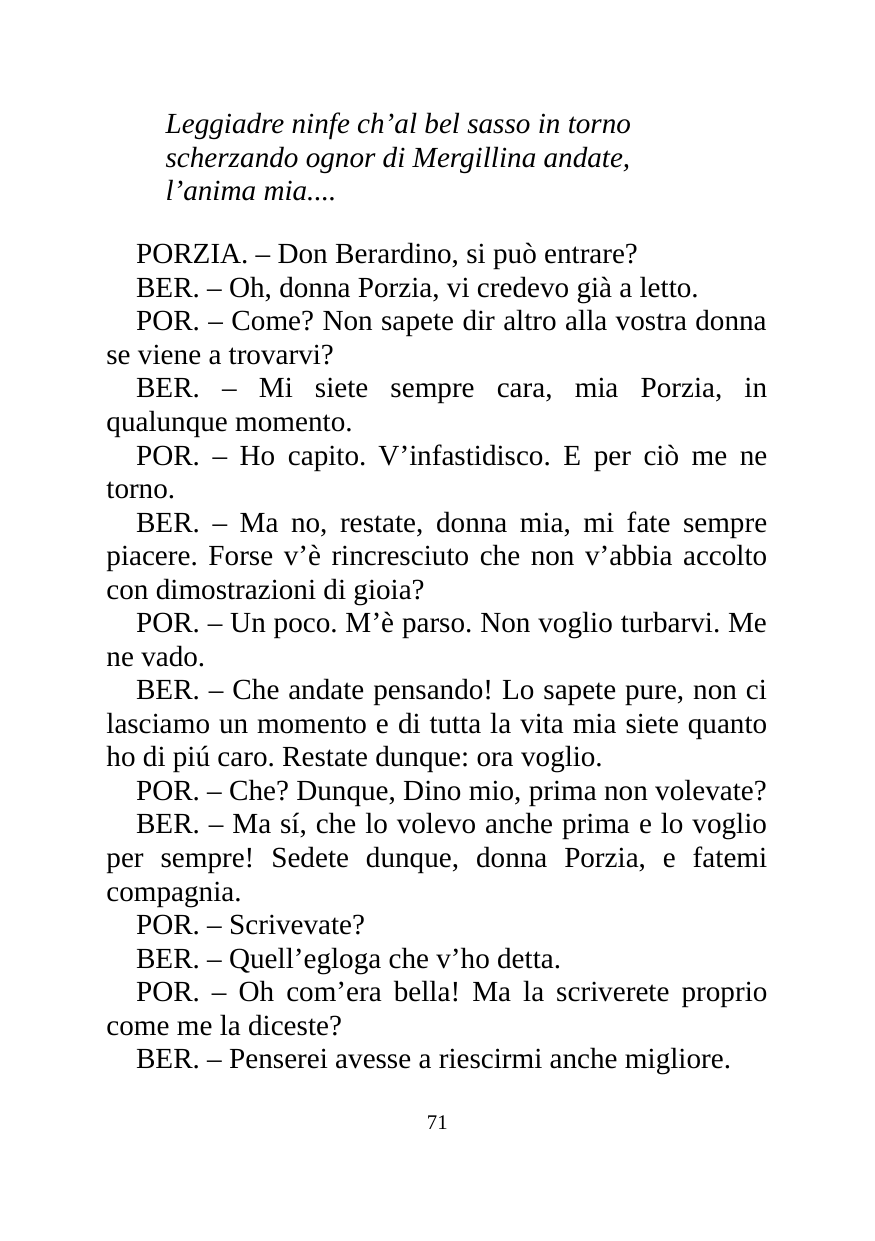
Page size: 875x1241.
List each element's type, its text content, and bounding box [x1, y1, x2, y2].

text POR. – Scrivevate? [106, 907, 768, 941]
text BER. – Quell’egloga che v’ho detta. [106, 941, 768, 974]
text BER. – Ma sí, che lo volevo anche prima e lo voglio per sempre! Sedete dunque, donna Porzia, e fatemi compagnia. [106, 807, 768, 907]
text POR. – Che? Dunque, Dino mio, prima non volevate? [106, 773, 768, 807]
text POR. – Oh com’era bella! Ma la scriverete proprio come me la diceste? [106, 974, 768, 1041]
text BER. – Oh, donna Porzia, vi credevo già a letto. [106, 270, 768, 303]
text POR. – Un poco. M’è parso. Non voglio turbarvi. Me ne vado. [106, 605, 768, 672]
text POR. – Come? Non sapete dir altro alla vostra donna se viene a trovarvi? [106, 303, 768, 371]
text Leggiadre ninfe ch’al bel sasso in torno scherzando ognor di Mergillina andate, l’anima mia.... [165, 106, 768, 207]
text BER. – Penserei avesse a riescirmi anche migliore. [106, 1041, 768, 1075]
text BER. – Ma no, restate, donna mia, mi fate sempre piacere. Forse v’è rincresciuto che non v’abbia accolto con dimostrazioni di gioia? [106, 505, 768, 605]
text BER. – Mi siete sempre cara, mia Porzia, in qualunque momento. [106, 371, 768, 438]
text BER. – Che andate pensando! Lo sapete pure, non ci lasciamo un momento e di tutta la vita mia siete quanto ho di piú caro. Restate dunque: ora voglio. [106, 672, 768, 773]
text POR. – Ho capito. V’infastidisco. E per ciò me ne torno. [106, 438, 768, 505]
text PORZIA. – Don Berardino, si può entrare? [106, 236, 768, 270]
